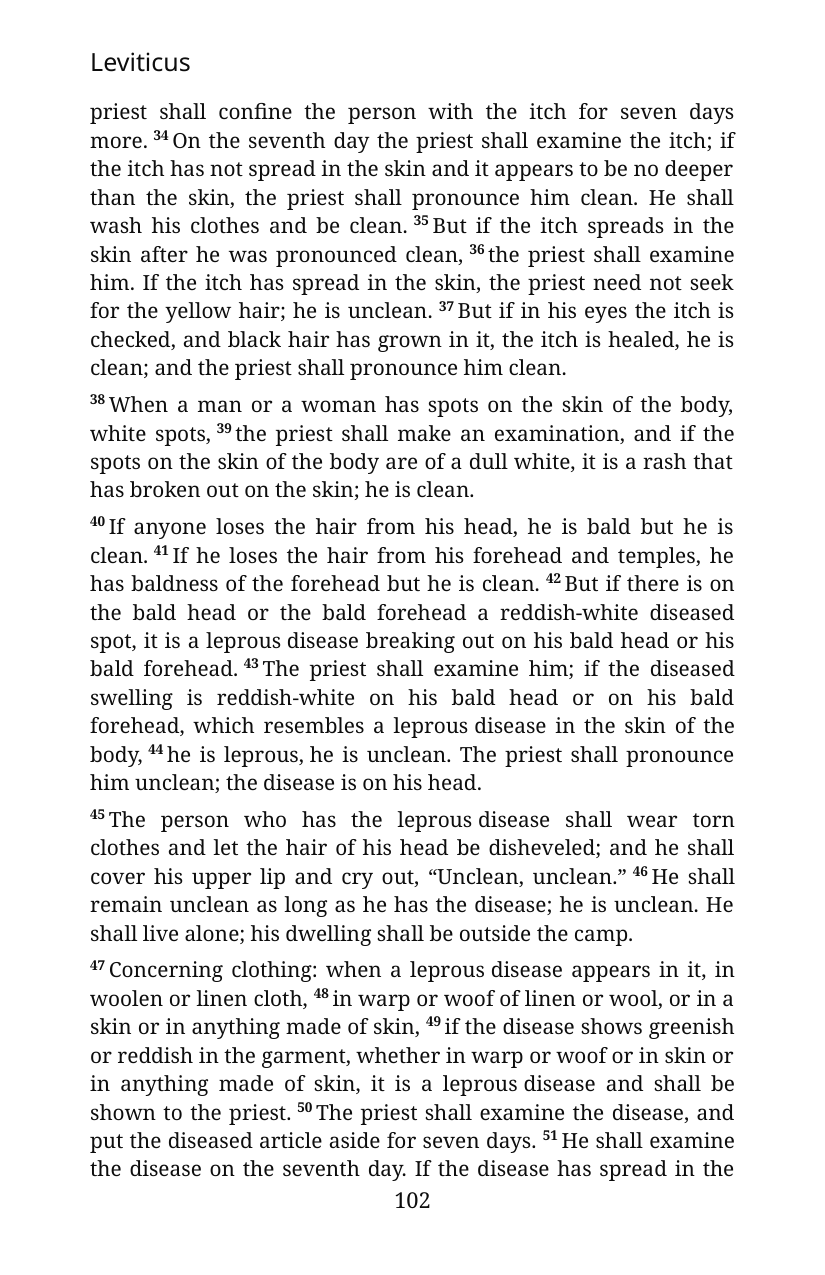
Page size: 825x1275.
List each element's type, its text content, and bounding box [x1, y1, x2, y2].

text priest shall confine the person with the itch for seven days more. 34 On the seventh day the priest shall examine the itch; if the itch has not spread in the skin and it appears to be no deeper than the skin, the priest shall pronounce him clean. He shall wash his clothes and be clean. 35 But if the itch spreads in the skin after he was pronounced clean, 36 the priest shall examine him. If the itch has spread in the skin, the priest need not seek for the yellow hair; he is unclean. 37 But if in his eyes the itch is checked, and black hair has grown in it, the itch is healed, he is clean; and the priest shall pronounce him clean. [90, 97, 735, 382]
text 47 Concerning clothing: when a leprous disease appears in it, in woolen or linen cloth, 48 in warp or woof of linen or wool, or in a skin or in anything made of skin, 49 if the disease shows greenish or reddish in the garment, whether in warp or woof or in skin or in anything made of skin, it is a leprous disease and shall be shown to the priest. 50 The priest shall examine the disease, and put the diseased article aside for seven days. 51 He shall examine the disease on the seventh day. If the disease has spread in the [90, 956, 735, 1183]
text 38 When a man or a woman has spots on the skin of the body, white spots, 39 the priest shall make an examination, and if the spots on the skin of the body are of a dull white, it is a rash that has broken out on the skin; he is clean. [90, 390, 735, 504]
text 45 The person who has the leprous disease shall wear torn clothes and let the hair of his head be disheveled; and he shall cover his upper lip and cry out, “Unclean, unclean.” 46 He shall remain unclean as long as he has the disease; he is unclean. He shall live alone; his dwelling shall be outside the camp. [90, 805, 735, 947]
text 40 If anyone loses the hair from his head, he is bald but he is clean. 41 If he loses the hair from his forehead and temples, he has baldness of the forehead but he is clean. 42 But if there is on the bald head or the bald forehead a reddish-white diseased spot, it is a leprous disease breaking out on his bald head or his bald forehead. 43 The priest shall examine him; if the diseased swelling is reddish-white on his bald head or on his bald forehead, which resembles a leprous disease in the skin of the body, 44 he is leprous, he is unclean. The priest shall pronounce him unclean; the disease is on his head. [90, 512, 735, 797]
